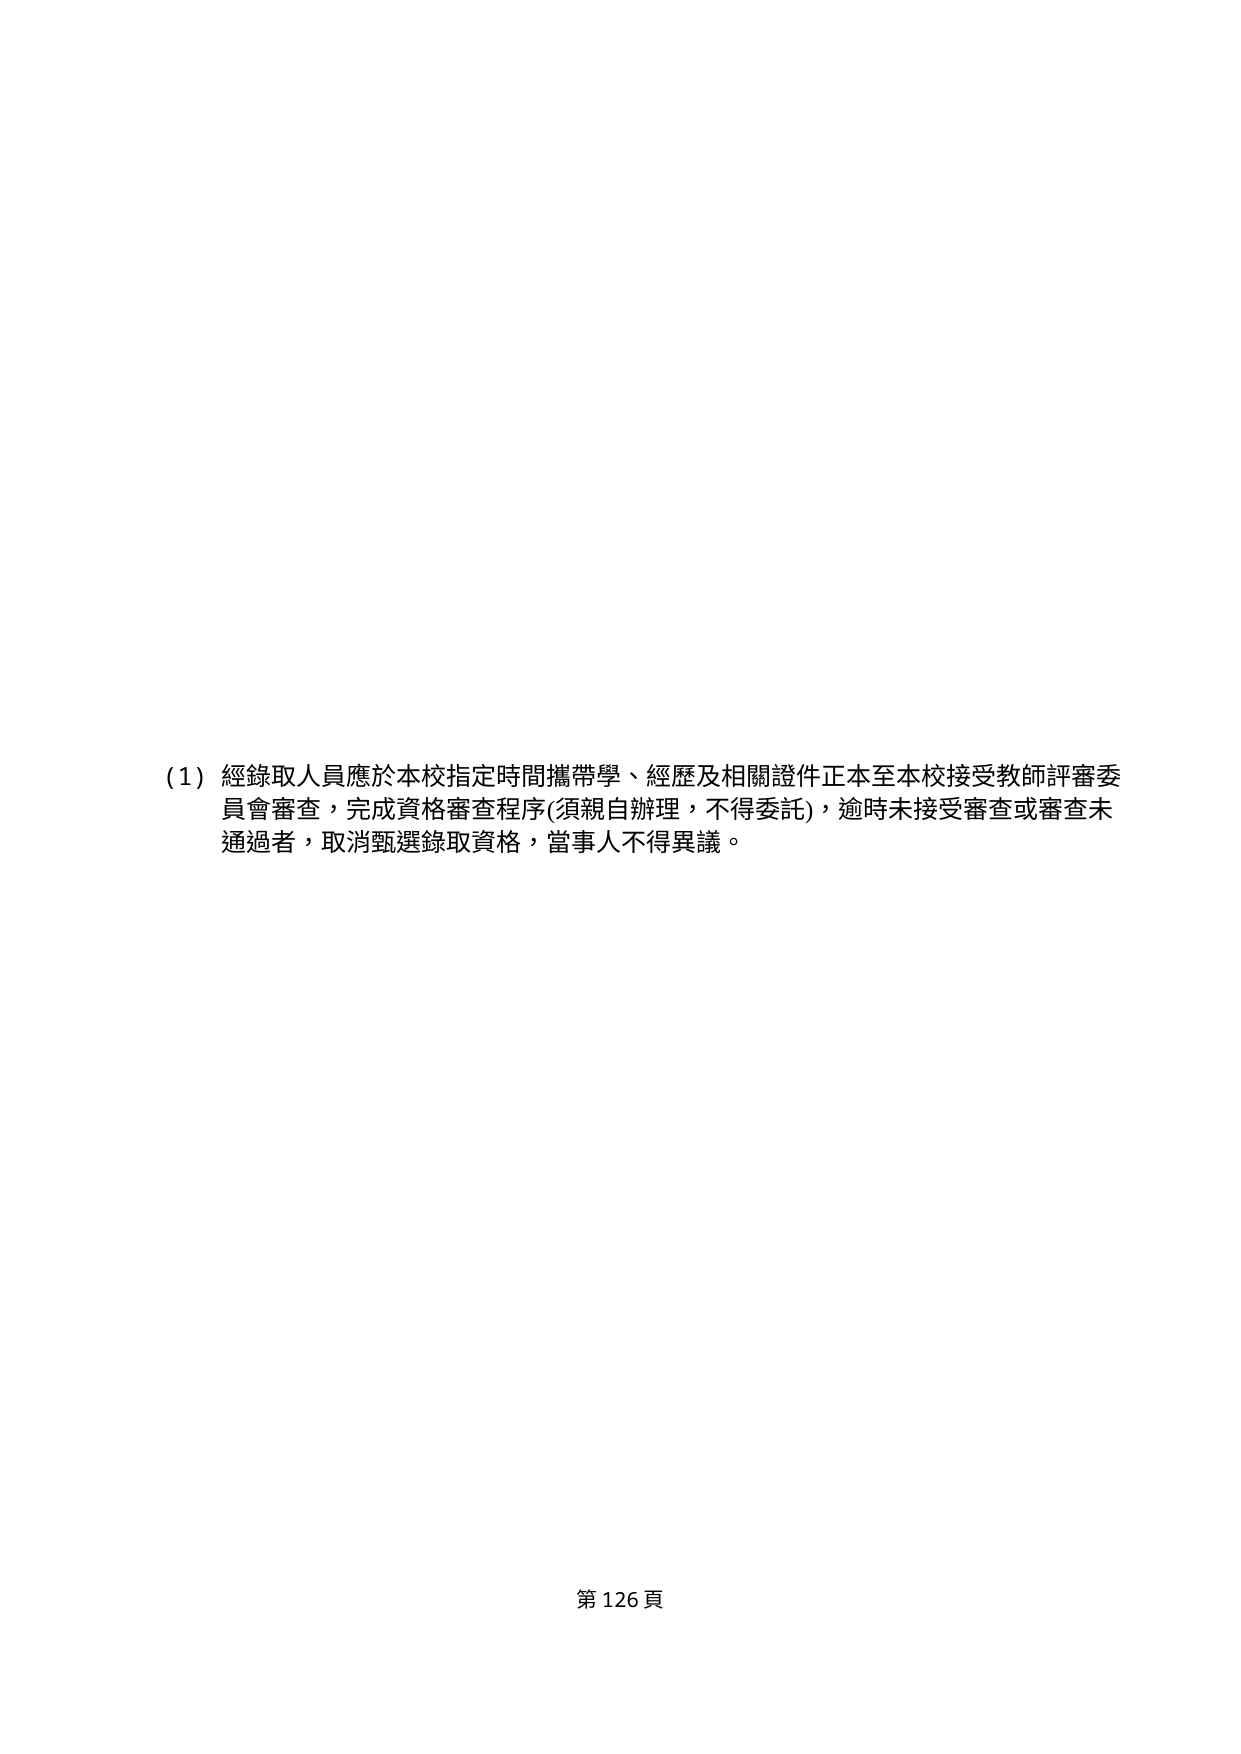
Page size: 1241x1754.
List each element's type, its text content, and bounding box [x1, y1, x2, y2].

list 經錄取人員應於本校指定時間攜帶學、經歷及相關證件正本至本校接受教師評審委員會審查，完成資格審查程序(須親自辦理，不得委託)，逾時未接受審查或審查未通過者，取消甄選錄取資格，當事人不得異議。 [162, 758, 1122, 858]
